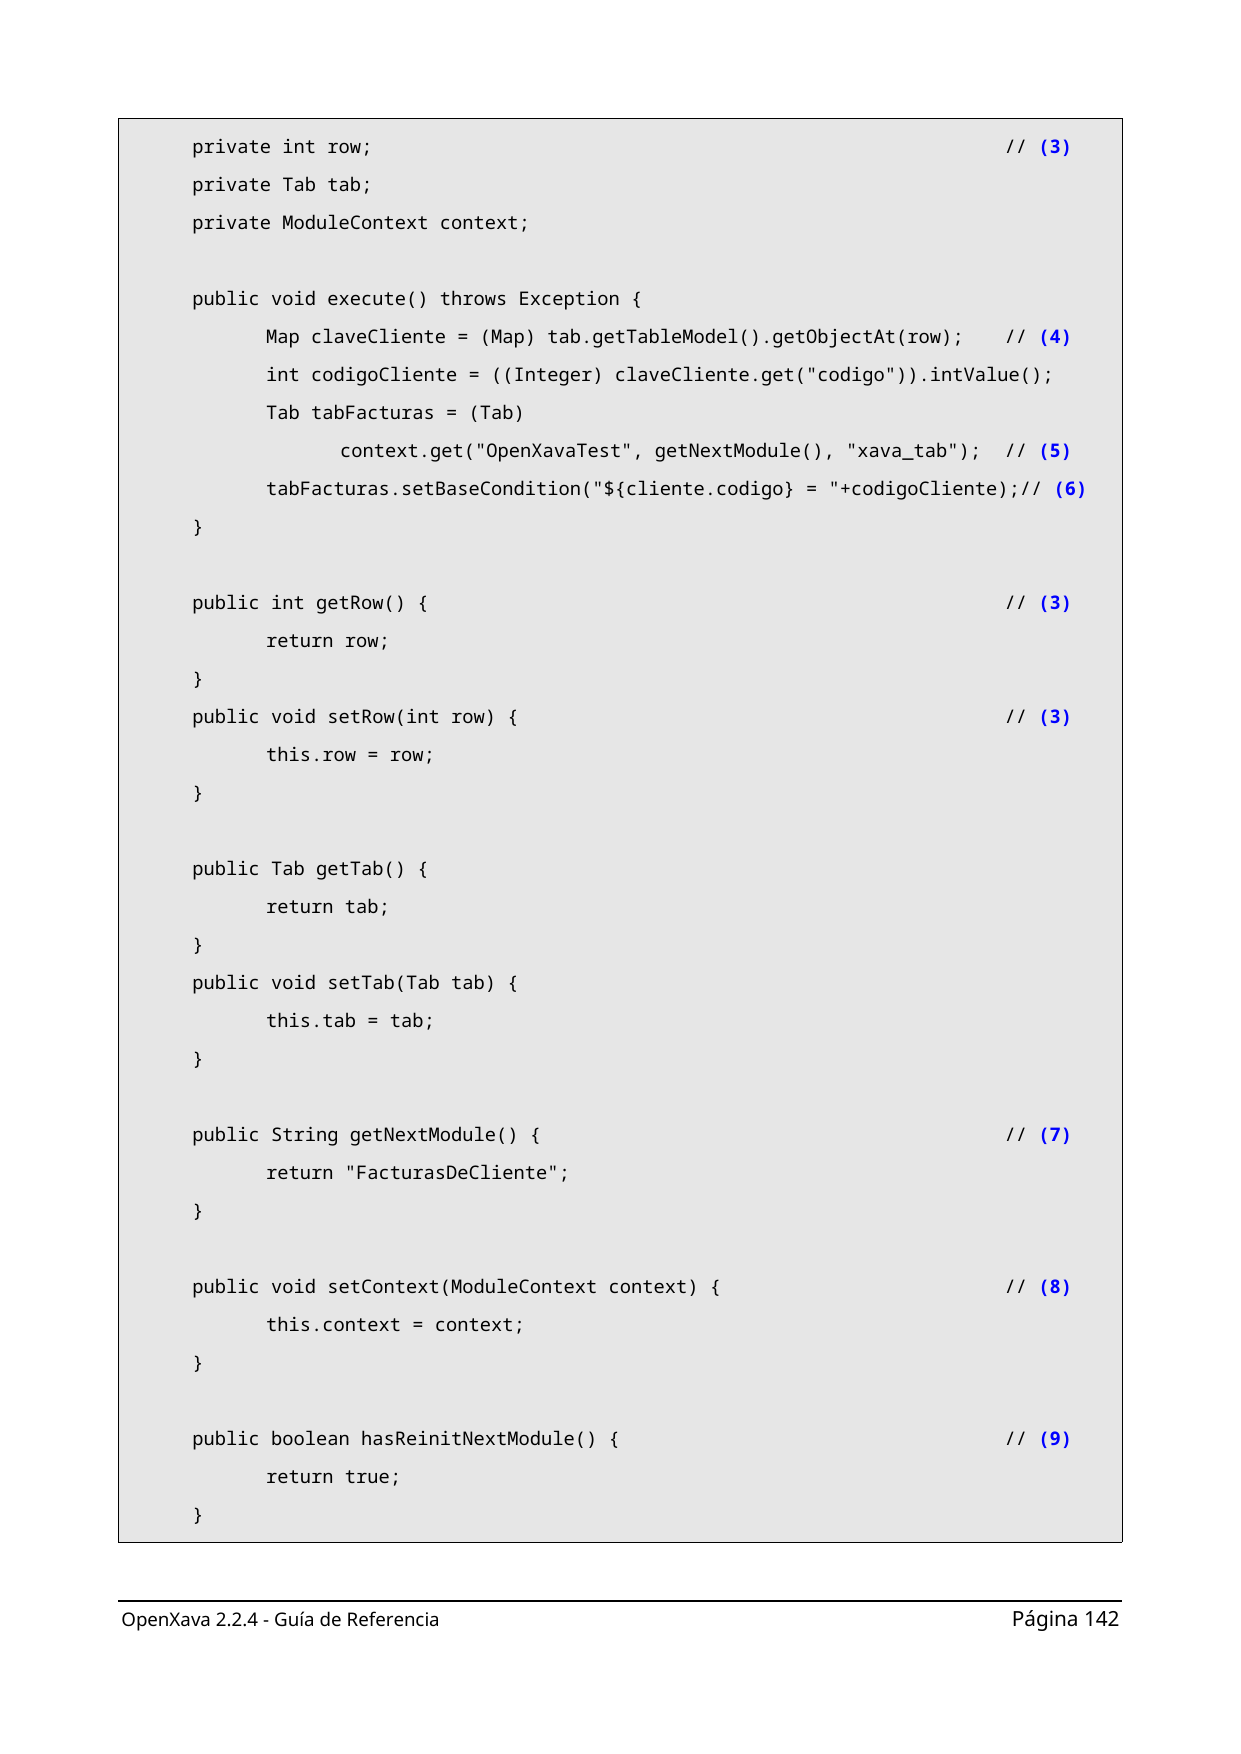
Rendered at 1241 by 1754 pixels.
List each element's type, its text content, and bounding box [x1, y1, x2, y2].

text this.row = row; [119, 726, 1122, 764]
text } [119, 498, 1122, 536]
text public Tab getTab() { [119, 841, 1122, 878]
text private ModuleContext context; [119, 194, 1122, 232]
text this.tab = tab; [119, 993, 1122, 1031]
text public boolean hasReinitNextModule() { // (9) [119, 1411, 1122, 1449]
text } [119, 764, 1122, 802]
text public String getNextModule() { // (7) [119, 1107, 1122, 1145]
text return tab; [119, 878, 1122, 917]
text } [119, 1031, 1122, 1069]
text Tab tabFacturas = (Tab) [119, 384, 1122, 422]
text return true; [119, 1449, 1122, 1487]
text private int row; // (3) [119, 119, 1122, 156]
text } [119, 650, 1122, 688]
text } [119, 1487, 1122, 1542]
text tabFacturas.setBaseCondition("${cliente.codigo} = "+codigoCliente);// (6) [119, 460, 1122, 498]
text } [119, 917, 1122, 954]
text context.get("OpenXavaTest", getNextModule(), "xava_tab"); // (5) [119, 422, 1122, 460]
text public void execute() throws Exception { [119, 270, 1122, 308]
text public void setRow(int row) { // (3) [119, 688, 1122, 726]
text public void setTab(Tab tab) { [119, 954, 1122, 993]
text return "FacturasDeCliente"; [119, 1145, 1122, 1183]
text private Tab tab; [119, 156, 1122, 194]
text } [119, 1335, 1122, 1373]
text int codigoCliente = ((Integer) claveCliente.get("codigo")).intValue(); [119, 346, 1122, 384]
text } [119, 1183, 1122, 1221]
text this.context = context; [119, 1297, 1122, 1335]
text public void setContext(ModuleContext context) { // (8) [119, 1259, 1122, 1297]
text public int getRow() { // (3) [119, 574, 1122, 612]
text Map claveCliente = (Map) tab.getTableModel().getObjectAt(row); // (4) [119, 308, 1122, 346]
text return row; [119, 612, 1122, 650]
